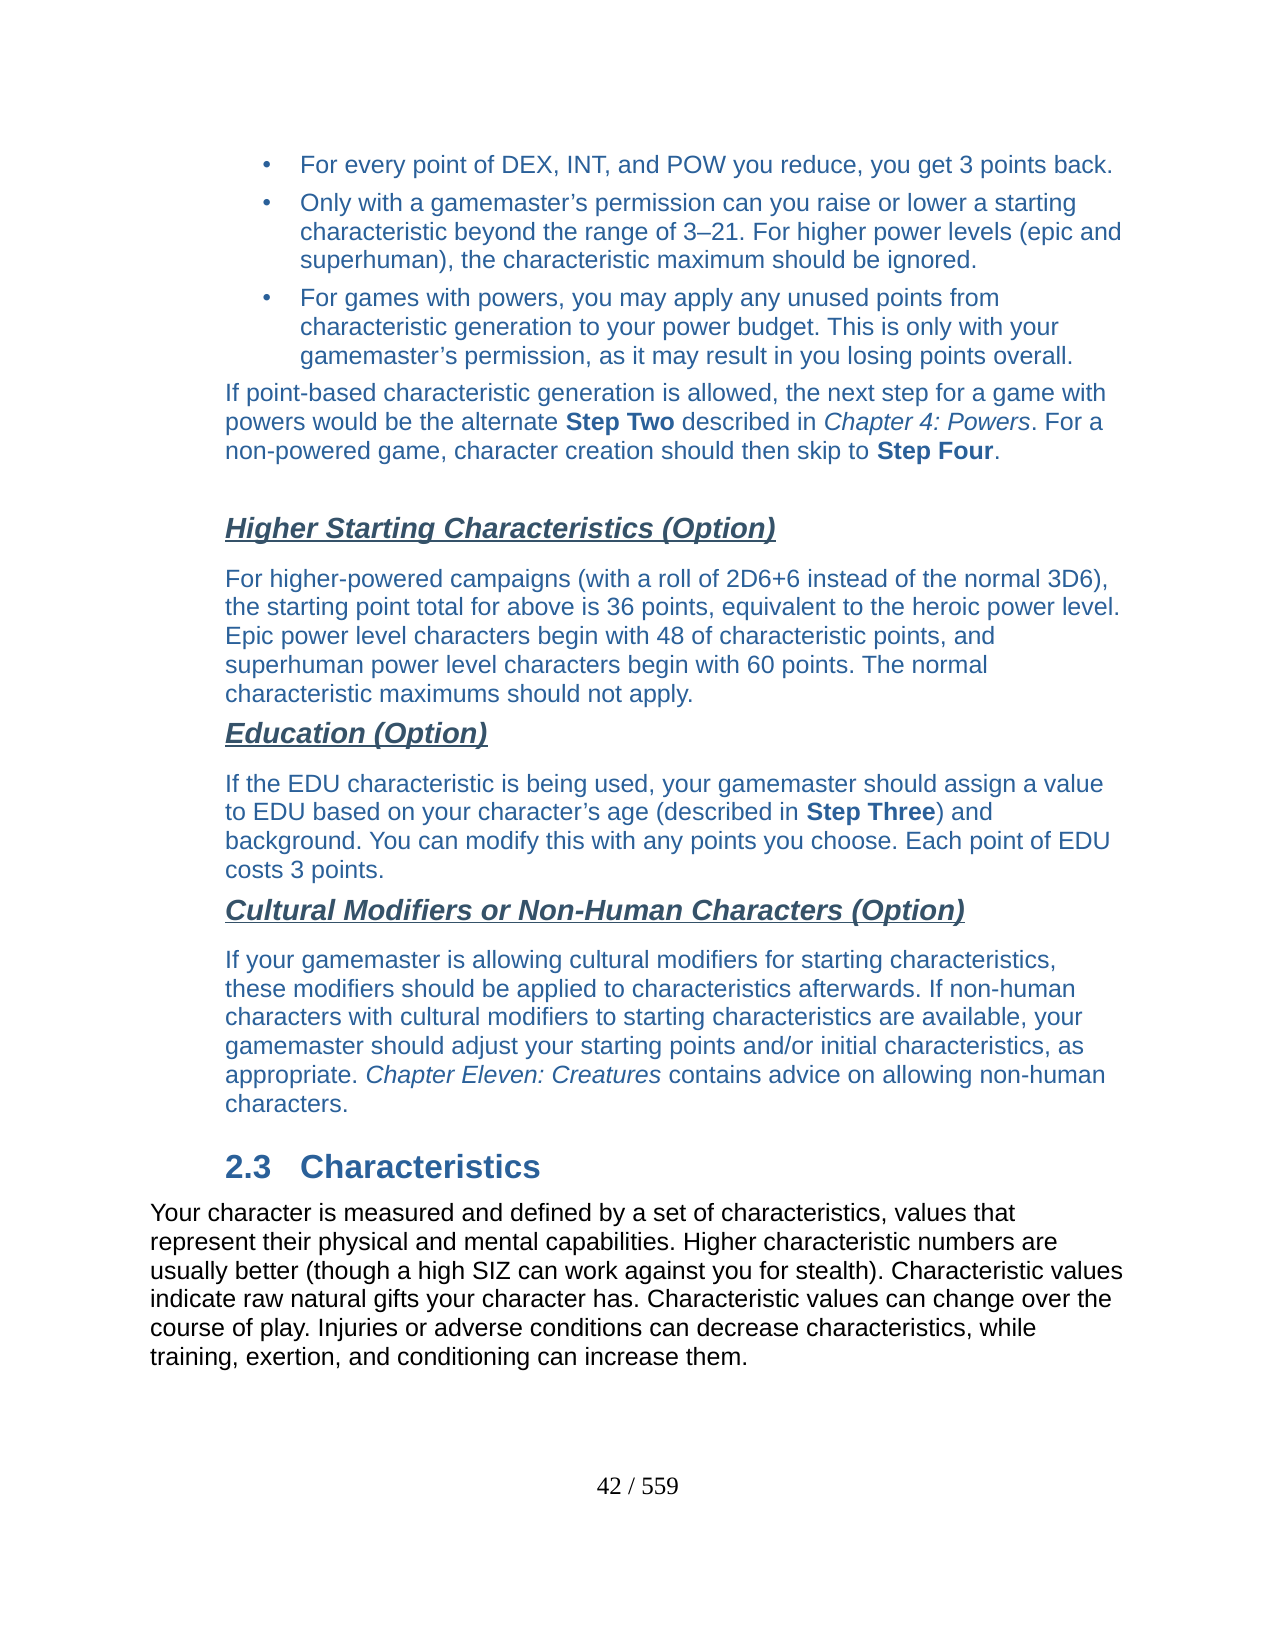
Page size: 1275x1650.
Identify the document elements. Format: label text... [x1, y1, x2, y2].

list For every point of DEX, INT, and POW you reduce, you get 3 points back. [262, 150, 1125, 179]
text Your character is measured and defined by a set of characteristics, values that represent their physical and mental capabilities. Higher characteristic numbers are usually better (though a high SIZ can work against you for stealth). Characteristic values indicate raw natural gifts your character has. Characteristic values can change over the course of play. Injuries or adverse conditions can decrease characteristics, while training, exertion, and conditioning can increase them. [150, 1198, 1125, 1371]
subtitle Education (Option) [225, 716, 1125, 750]
text If your gamemaster is allowing cultural modifiers for starting characteristics, these modifiers should be applied to characteristics afterwards. If non-human characters with cultural modifiers to starting characteristics are available, your gamemaster should adjust your starting points and/or initial characteristics, as appropriate. Chapter Eleven: Creatures contains advice on allowing non-human characters. [225, 945, 1125, 1117]
text If the EDU characteristic is being used, your gamemaster should assign a value to EDU based on your character’s age (described in Step Three) and background. You can modify this with any points you choose. Each point of EDU costs 3 points. [225, 769, 1125, 884]
subtitle Characteristics [225, 1147, 1125, 1186]
text For higher-powered campaigns (with a roll of 2D6+6 instead of the normal 3D6), the starting point total for above is 36 points, equivalent to the heroic power level. Epic power level characters begin with 48 of characteristic points, and superhuman power level characters begin with 60 points. The normal characteristic maximums should not apply. [225, 564, 1125, 707]
subtitle Higher Starting Characteristics (Option) [225, 511, 1125, 545]
subtitle Cultural Modifiers or Non-Human Characters (Option) [225, 893, 1125, 926]
text If point-based characteristic generation is allowed, the next step for a game with powers would be the alternate Step Two described in Chapter 4: Powers. For a non-powered game, character creation should then skip to Step Four. [225, 378, 1125, 465]
list For games with powers, you may apply any unused points from characteristic generation to your power budget. This is only with your gamemaster’s permission, as it may result in you losing points overall. [262, 283, 1125, 369]
list Only with a gamemaster’s permission can you raise or lower a starting characteristic beyond the range of 3–21. For higher power levels (epic and superhuman), the characteristic maximum should be ignored. [262, 188, 1125, 274]
